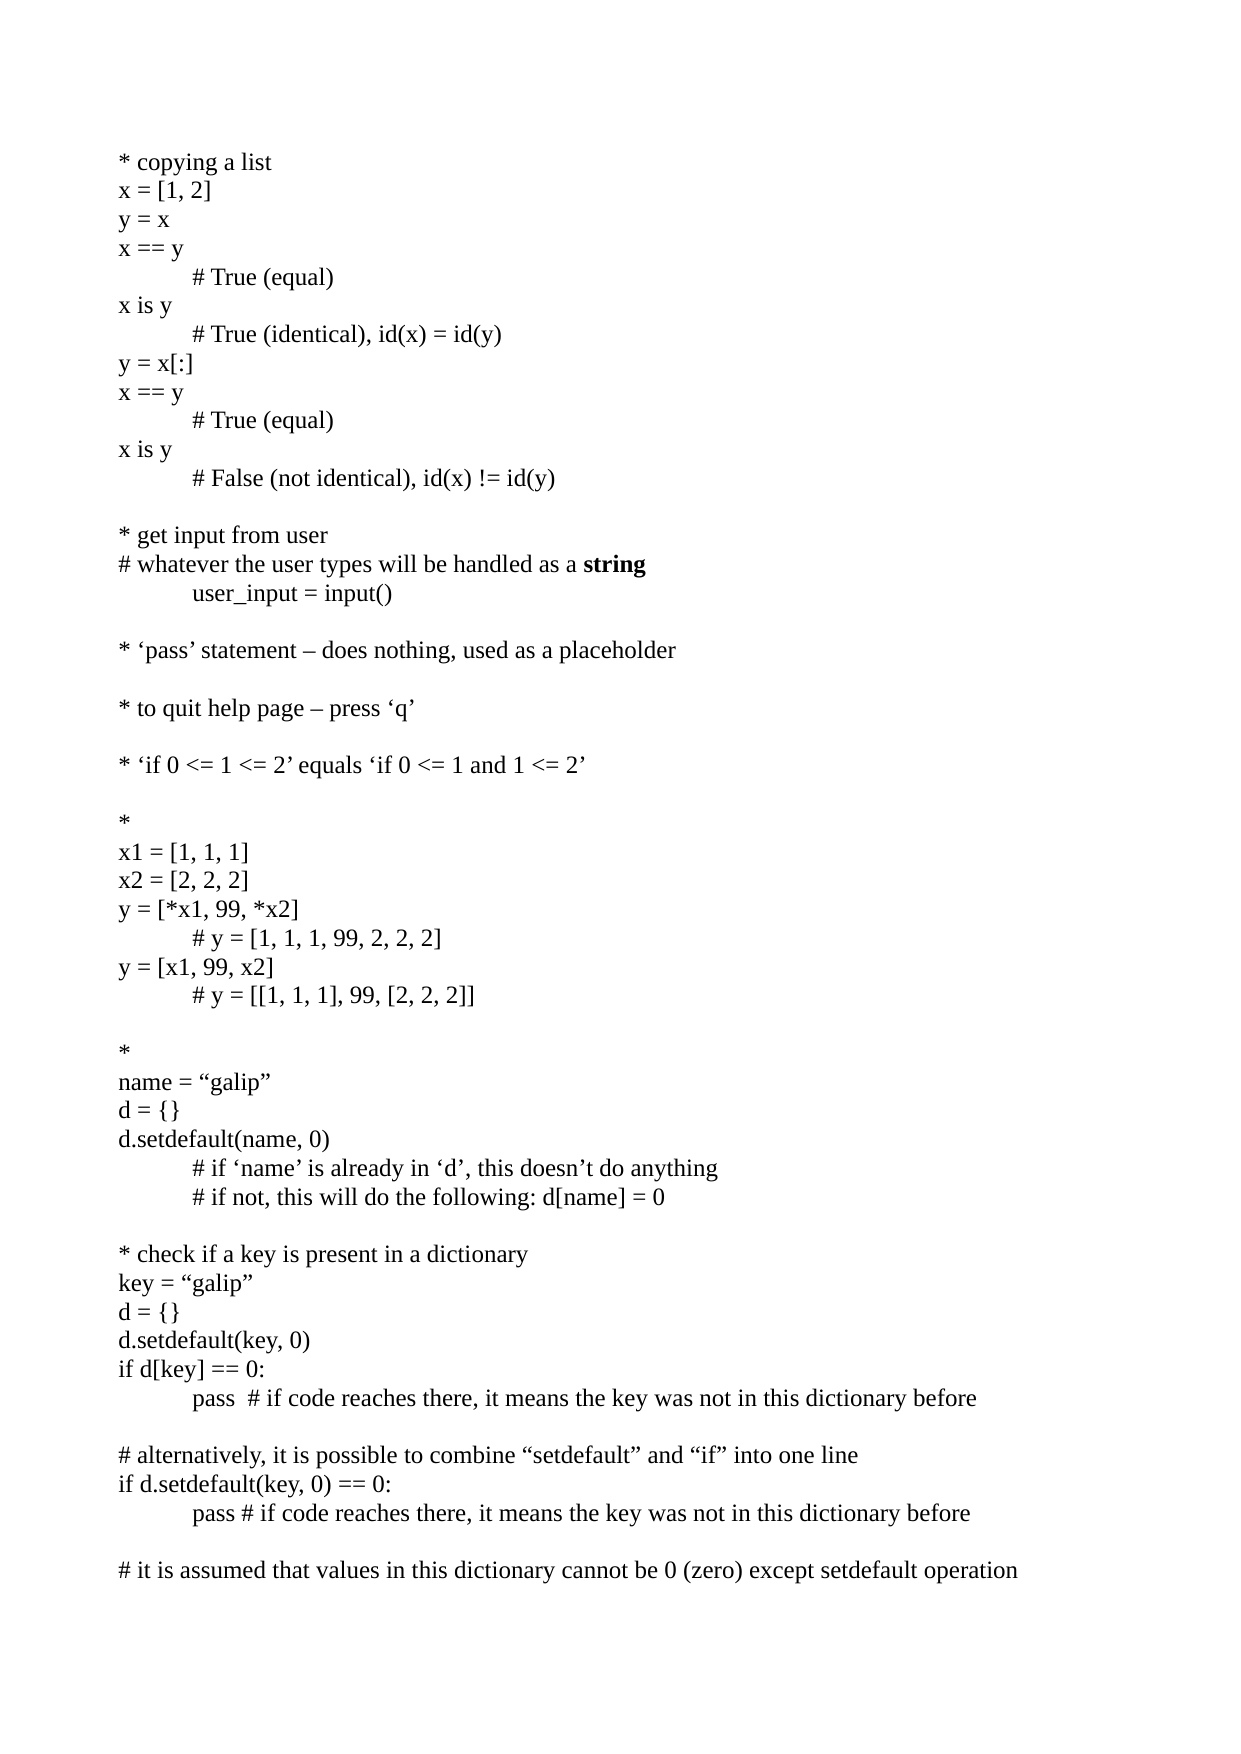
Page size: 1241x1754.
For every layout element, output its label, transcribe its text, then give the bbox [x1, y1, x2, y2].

text y = [*x1, 99, *x2] [118, 894, 1122, 923]
text pass # if code reaches there, it means the key was not in this dictionary before [118, 1383, 1122, 1412]
text * check if a key is present in a dictionary [118, 1239, 1122, 1268]
text * get input from user [118, 521, 1122, 549]
text * [118, 1038, 1122, 1067]
text # it is assumed that values in this dictionary cannot be 0 (zero) except setdefault operation [118, 1556, 1122, 1584]
text * to quit help page – press ‘q’ [118, 693, 1122, 722]
text * ‘if 0 <= 1 <= 2’ equals ‘if 0 <= 1 and 1 <= 2’ [118, 751, 1122, 779]
text x == y [118, 233, 1122, 262]
text # True (identical), id(x) = id(y) [118, 319, 1122, 348]
text x is y [118, 434, 1122, 463]
text pass # if code reaches there, it means the key was not in this dictionary before [118, 1498, 1122, 1527]
text user_input = input() [118, 578, 1122, 607]
text * [118, 808, 1122, 837]
text # if not, this will do the following: d[name] = 0 [118, 1182, 1122, 1211]
text x1 = [1, 1, 1] [118, 837, 1122, 866]
text # y = [[1, 1, 1], 99, [2, 2, 2]] [118, 981, 1122, 1009]
text # True (equal) [118, 406, 1122, 434]
text if d[key] == 0: [118, 1354, 1122, 1383]
text x = [1, 2] [118, 176, 1122, 204]
text # whatever the user types will be handled as a string [118, 549, 1122, 578]
text # if ‘name’ is already in ‘d’, this doesn’t do anything [118, 1153, 1122, 1182]
text * copying a list [118, 147, 1122, 176]
text d.setdefault(key, 0) [118, 1326, 1122, 1354]
text # y = [1, 1, 1, 99, 2, 2, 2] [118, 923, 1122, 952]
text x == y [118, 377, 1122, 406]
text y = x [118, 204, 1122, 233]
text d = {} [118, 1297, 1122, 1326]
text d.setdefault(name, 0) [118, 1124, 1122, 1153]
text # True (equal) [118, 262, 1122, 291]
text if d.setdefault(key, 0) == 0: [118, 1469, 1122, 1498]
text # False (not identical), id(x) != id(y) [118, 463, 1122, 492]
text # alternatively, it is possible to combine “setdefault” and “if” into one line [118, 1441, 1122, 1469]
text x is y [118, 291, 1122, 319]
text name = “galip” [118, 1067, 1122, 1096]
text y = [x1, 99, x2] [118, 952, 1122, 981]
text x2 = [2, 2, 2] [118, 866, 1122, 894]
text y = x[:] [118, 348, 1122, 377]
text key = “galip” [118, 1268, 1122, 1297]
text d = {} [118, 1096, 1122, 1124]
text * ‘pass’ statement – does nothing, used as a placeholder [118, 636, 1122, 664]
